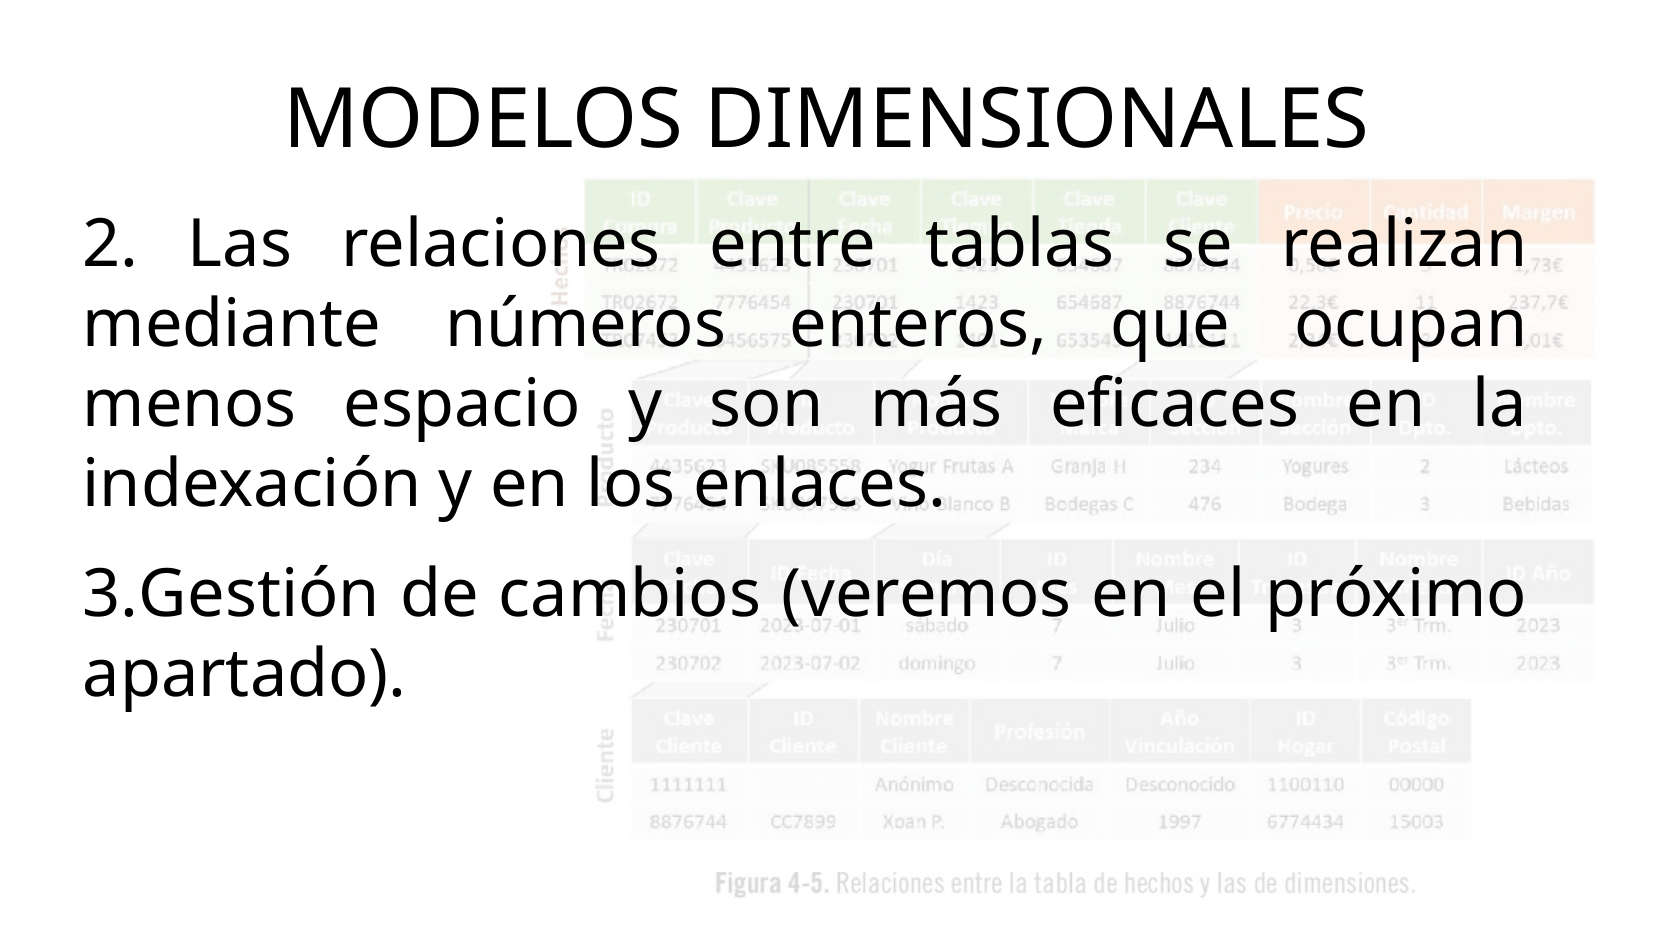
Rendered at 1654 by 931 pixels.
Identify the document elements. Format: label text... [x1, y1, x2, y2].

list Las relaciones entre tablas se realizan mediante números enteros, que ocupan menos espacio y son más eficaces en la indexación y en los enlaces. Gestión de cambios (veremos en el próximo apartado). [82, 199, 1571, 928]
title MODELOS DIMENSIONALES [82, 37, 1571, 193]
picture [531, 147, 1624, 909]
